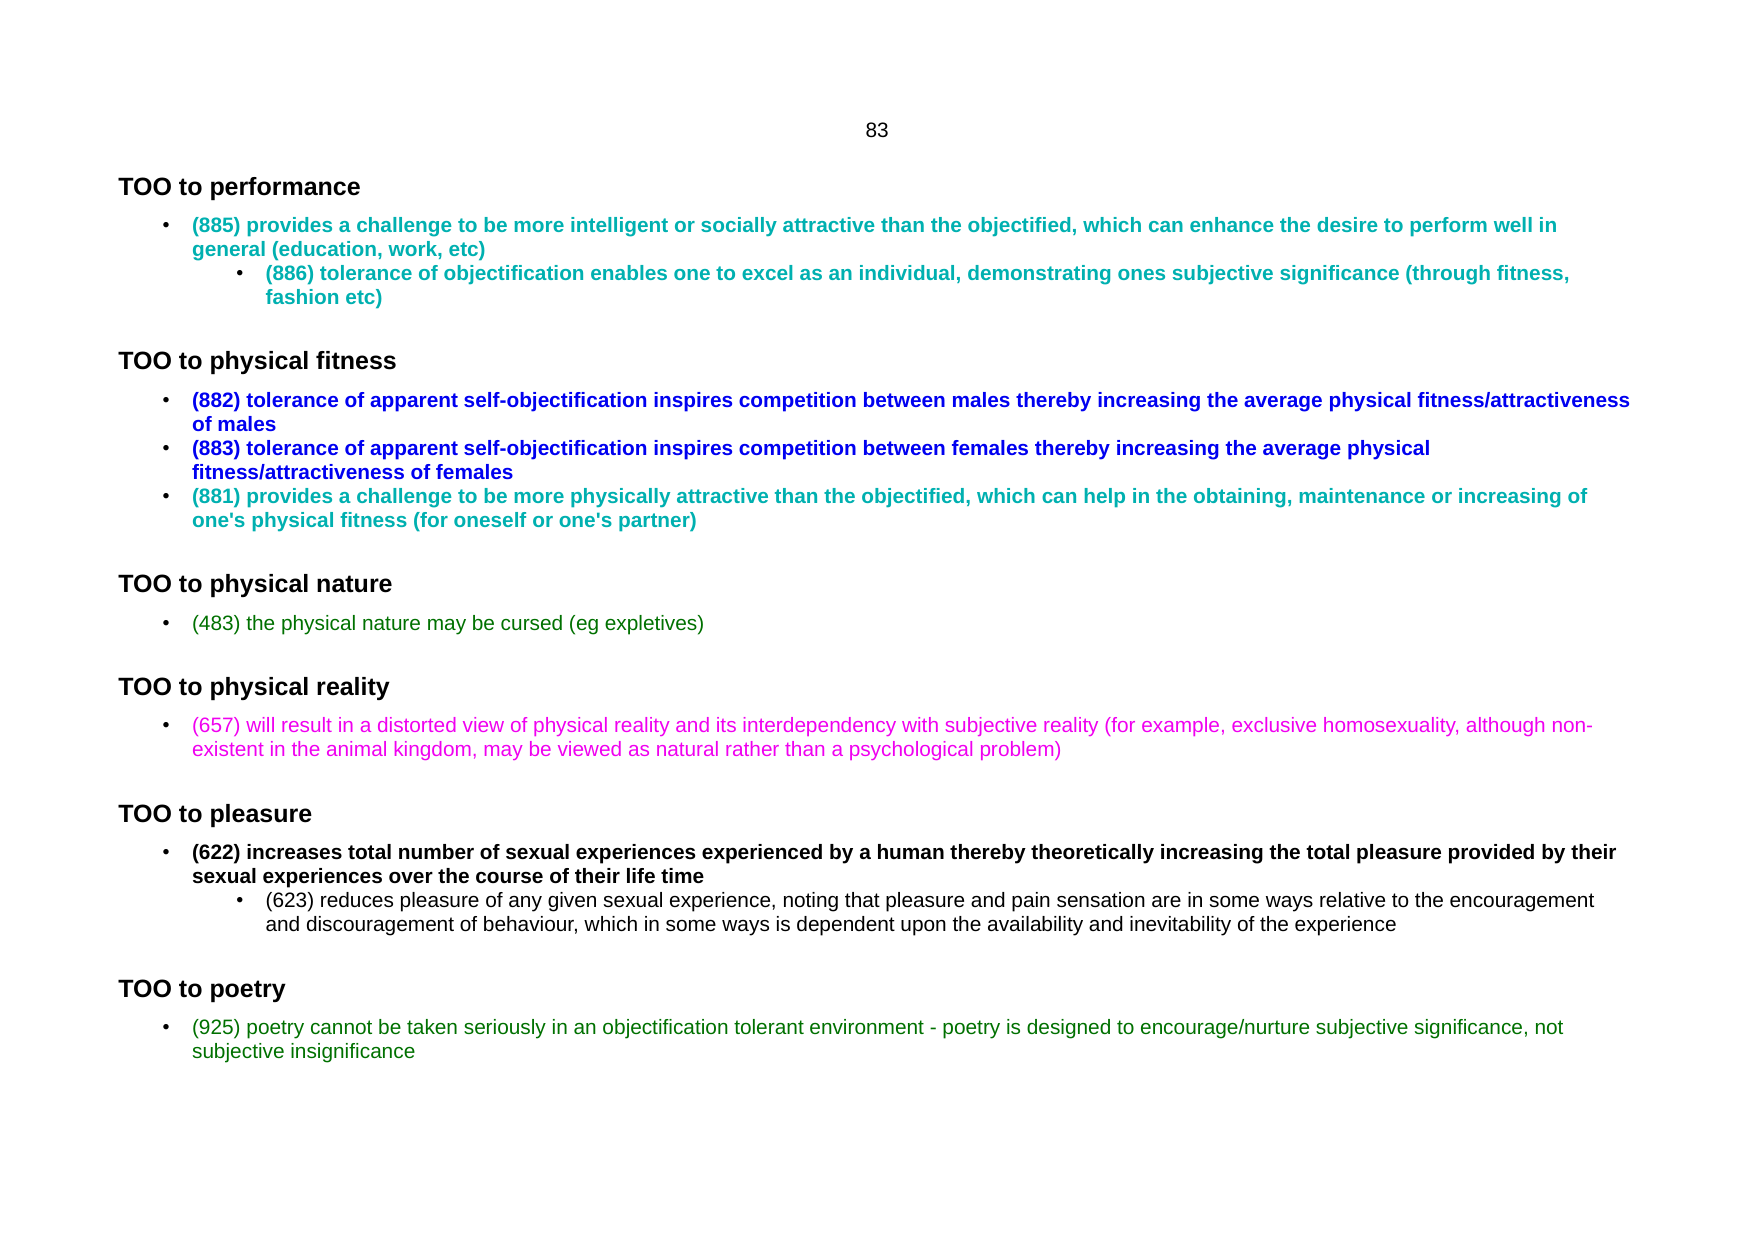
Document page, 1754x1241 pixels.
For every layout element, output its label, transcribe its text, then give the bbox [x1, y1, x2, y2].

list (622) increases total number of sexual experiences experienced by a human thereby theoretically increasing the total pleasure provided by their sexual experiences over the course of their life time [162, 840, 1636, 888]
subtitle TOO to physical fitness [118, 346, 1636, 375]
subtitle TOO to physical nature [118, 569, 1636, 598]
subtitle TOO to poetry [118, 973, 1636, 1002]
list (925) poetry cannot be taken seriously in an objectification tolerant environment - poetry is designed to encourage/nurture subjective significance, not subjective insignificance [162, 1015, 1636, 1063]
subtitle TOO to pleasure [118, 799, 1636, 827]
list (881) provides a challenge to be more physically attractive than the objectified, which can help in the obtaining, maintenance or increasing of one's physical fitness (for oneself or one's partner) [162, 484, 1636, 532]
list (883) tolerance of apparent self-objectification inspires competition between females thereby increasing the average physical fitness/attractiveness of females [162, 436, 1636, 484]
subtitle TOO to physical reality [118, 672, 1636, 701]
list (886) tolerance of objectification enables one to excel as an individual, demonstrating ones subjective significance (through fitness, fashion etc) [236, 261, 1636, 309]
list (483) the physical nature may be cursed (eg expletives) [162, 610, 1636, 634]
list (885) provides a challenge to be more intelligent or socially attractive than the objectified, which can enhance the desire to perform well in general (education, work, etc) [162, 213, 1636, 261]
subtitle TOO to performance [118, 172, 1636, 200]
list (882) tolerance of apparent self-objectification inspires competition between males thereby increasing the average physical fitness/attractiveness of males [162, 388, 1636, 436]
list (657) will result in a distorted view of physical reality and its interdependency with subjective reality (for example, exclusive homosexuality, although non-existent in the animal kingdom, may be viewed as natural rather than a psychological problem) [162, 713, 1636, 761]
list (623) reduces pleasure of any given sexual experience, noting that pleasure and pain sensation are in some ways relative to the encouragement and discouragement of behaviour, which in some ways is dependent upon the availability and inevitability of the experience [236, 888, 1636, 936]
